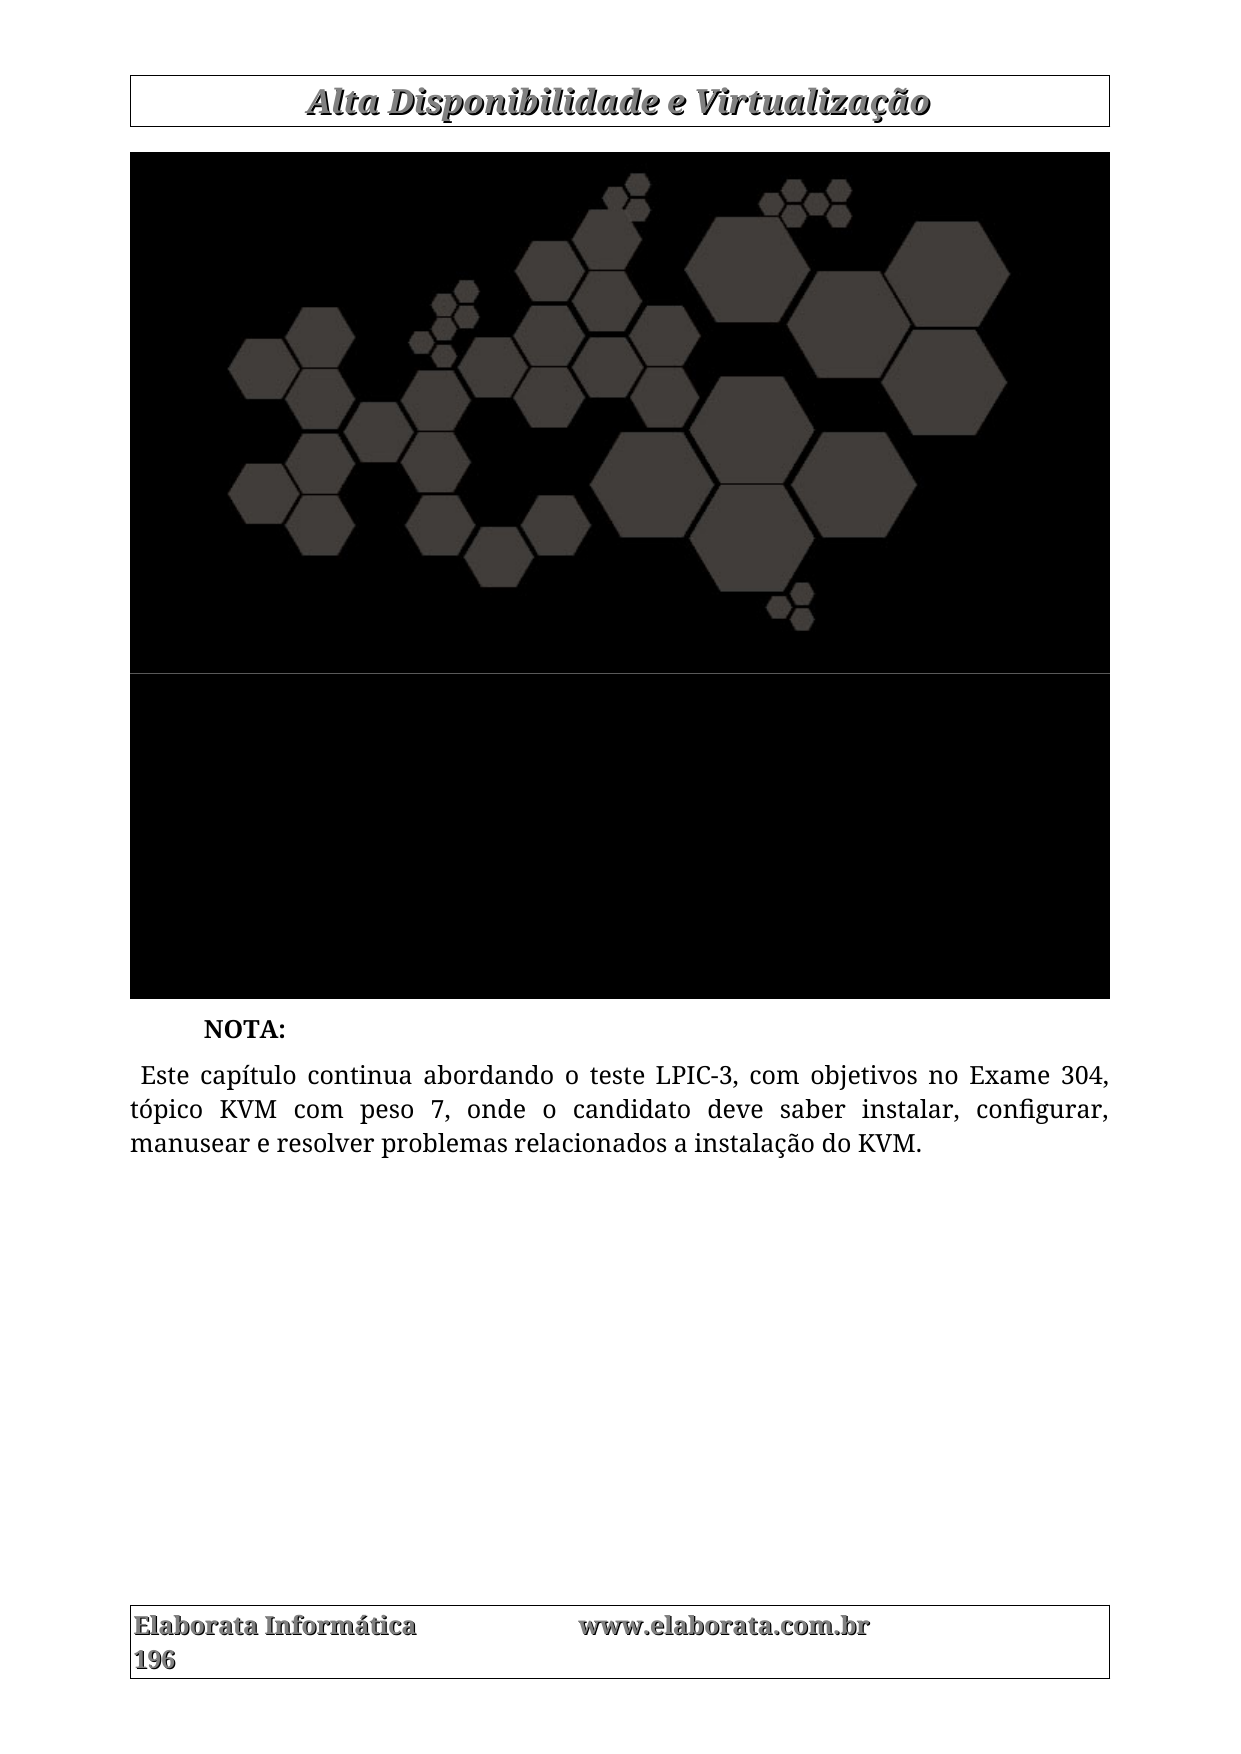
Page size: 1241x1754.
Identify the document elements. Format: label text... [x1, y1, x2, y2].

text Este capítulo continua abordando o teste LPIC-3, com objetivos no Exame 304, tópico KVM com peso 7, onde o candidato deve saber instalar, configurar, manusear e resolver problemas relacionados a instalação do KVM. [130, 1058, 1110, 1160]
text NOTA: [130, 1011, 1110, 1045]
picture [216, 152, 1024, 640]
